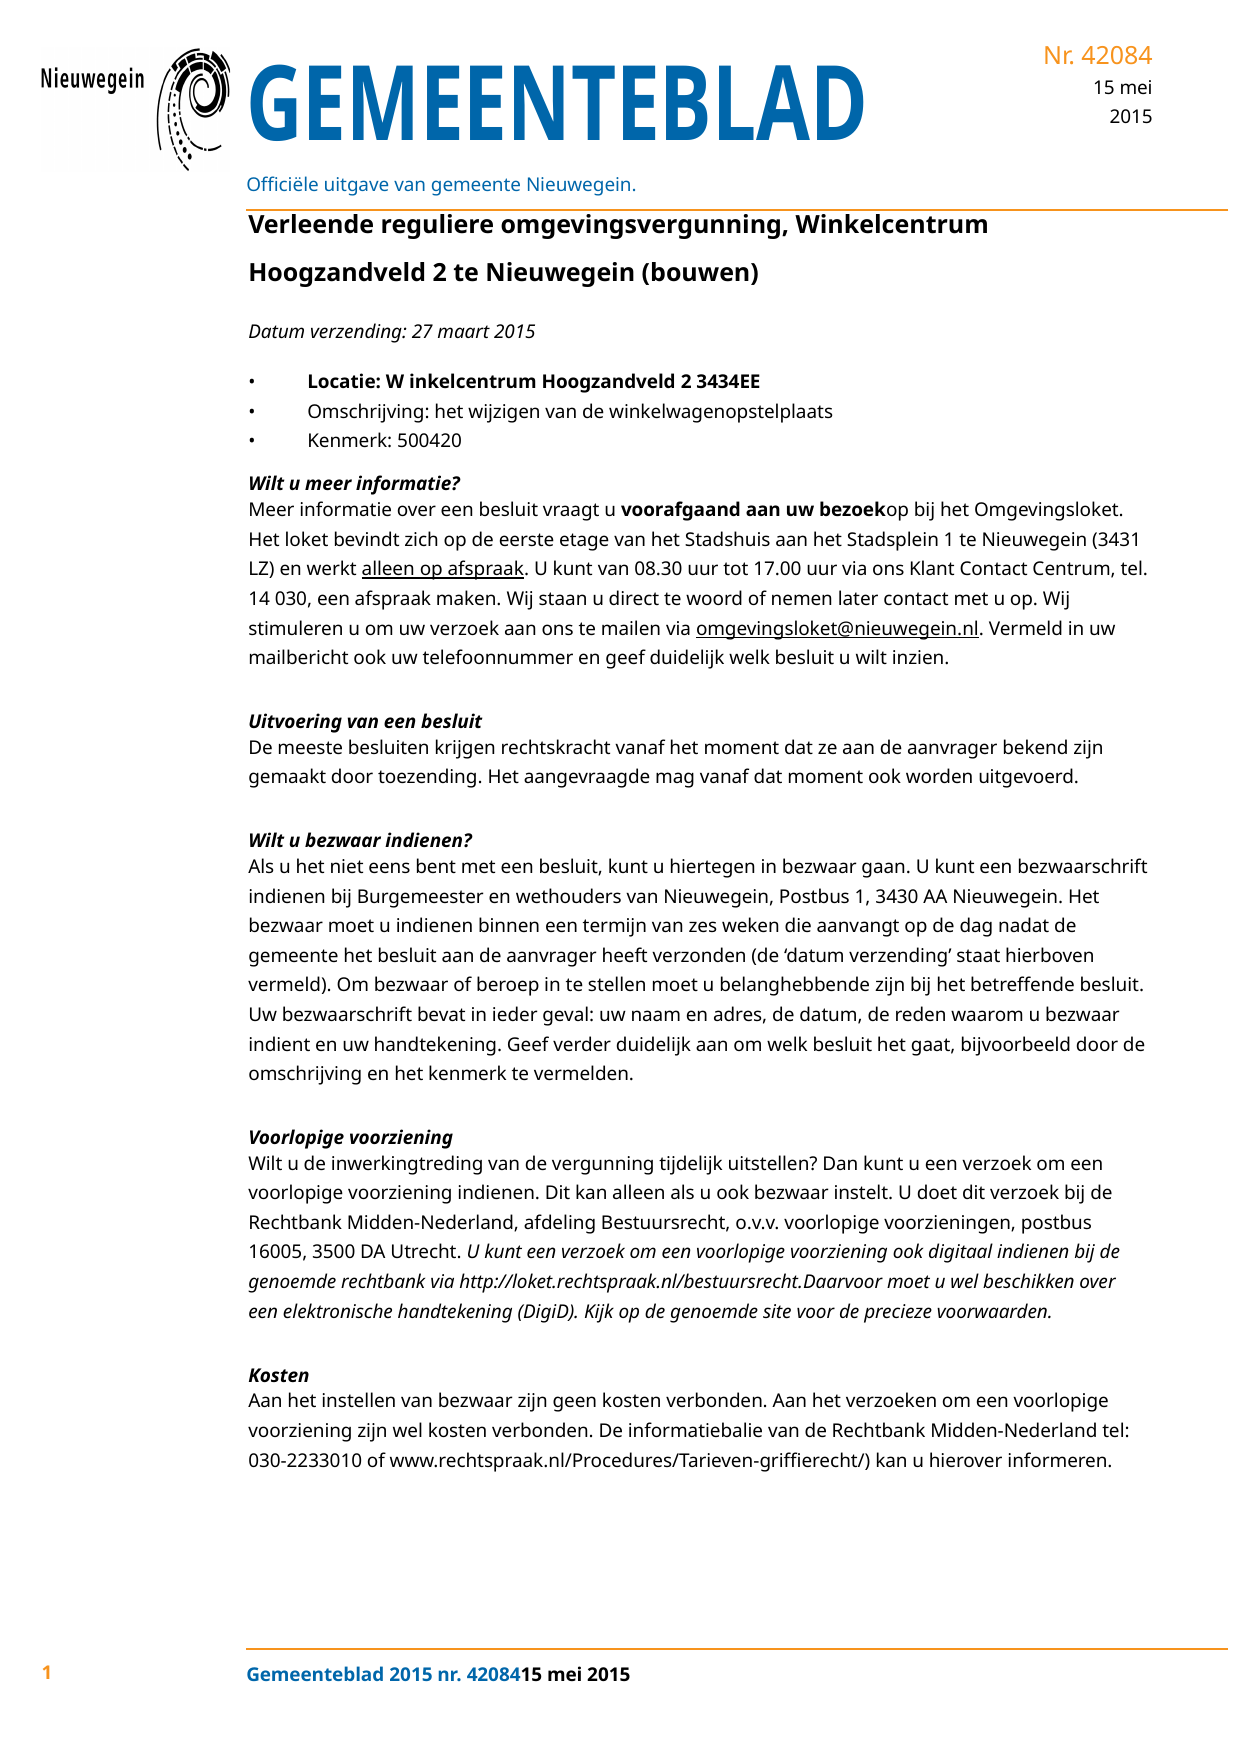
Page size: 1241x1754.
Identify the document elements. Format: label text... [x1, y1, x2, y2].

text Als u het niet eens bent met een besluit, kunt u hiertegen in bezwaar gaan. U kunt een bezwaarschrift indienen bij Burgemeester en wethouders van Nieuwegein, Postbus 1, 3430 AA Nieuwegein. Het bezwaar moet u indienen binnen een termijn van zes weken die aanvangt op de dag nadat de gemeente het besluit aan de aanvrager heeft verzonden (de ‘datum verzending’ staat hierboven vermeld). Om bezwaar of beroep in te stellen moet u belanghebbende zijn bij het betreffende besluit. Uw bezwaarschrift bevat in ieder geval: uw naam en adres, de datum, de reden waarom u bezwaar indient en uw handtekening. Geef verder duidelijk aan om welk besluit het gaat, bijvoorbeeld door de omschrijving en het kenmerk te vermelden. [248, 853, 1152, 1086]
list Kenmerk: 500420 [248, 427, 1152, 453]
text Voorlopige voorziening [248, 1124, 1152, 1150]
text Wilt u de inwerkingtreding van de vergunning tijdelijk uitstellen? Dan kunt u een verzoek om een voorlopige voorziening indienen. Dit kan alleen als u ook bezwaar instelt. U doet dit verzoek bij de Rechtbank Midden-Nederland, afdeling Bestuursrecht, o.v.v. voorlopige voorzieningen, postbus 16005, 3500 DA Utrecht. U kunt een verzoek om een voorlopige voorziening ook digitaal indienen bij de genoemde rechtbank via http://loket.rechtspraak.nl/bestuursrecht.Daarvoor moet u wel beschikken over een elektronische handtekening (DigiD). Kijk op de genoemde site voor de precieze voorwaarden. [248, 1150, 1152, 1324]
list Omschrijving: het wijzigen van de winkelwagenopstelplaats [248, 398, 1152, 424]
text De meeste besluiten krijgen rechtskracht vanaf het moment dat ze aan de aanvrager bekend zijn gemaakt door toezending. Het aangevraagde mag vanaf dat moment ook worden uitgevoerd. [248, 734, 1152, 789]
picture [41, 47, 231, 172]
text Meer informatie over een besluit vraagt u voorafgaand aan uw bezoekop bij het Omgevingsloket. Het loket bevindt zich op de eerste etage van het Stadshuis aan het Stadsplein 1 te Nieuwegein (3431 LZ) en werkt alleen op afspraak. U kunt van 08.30 uur tot 17.00 uur via ons Klant Contact Centrum, tel. 14 030, een afspraak maken. Wij staan u direct te woord of nemen later contact met u op. Wij stimuleren u om uw verzoek aan ons te mailen via omgevingsloket@nieuwegein.nl. Vermeld in uw mailbericht ook uw telefoonnummer en geef duidelijk welk besluit u wilt inzien. [248, 496, 1152, 670]
list Locatie: W inkelcentrum Hoogzandveld 2 3434EE [248, 368, 1152, 394]
text Datum verzending: 27 maart 2015 [248, 318, 1152, 344]
text Kosten [248, 1362, 1152, 1388]
text Wilt u bezwaar indienen? [248, 827, 1152, 853]
text Uitvoering van een besluit [248, 708, 1152, 734]
text Aan het instellen van bezwaar zijn geen kosten verbonden. Aan het verzoeken om een voorlopige voorziening zijn wel kosten verbonden. De informatiebalie van de Rechtbank Midden-Nederland tel: 030-2233010 of www.rechtspraak.nl/Procedures/Tarieven-griffierecht/) kan u hierover informeren. [248, 1388, 1152, 1472]
text Wilt u meer informatie? [248, 471, 1152, 496]
text Verleende reguliere omgevingsvergunning, Winkelcentrum Hoogzandveld 2 te Nieuwegein (bouwen) [248, 211, 1152, 288]
